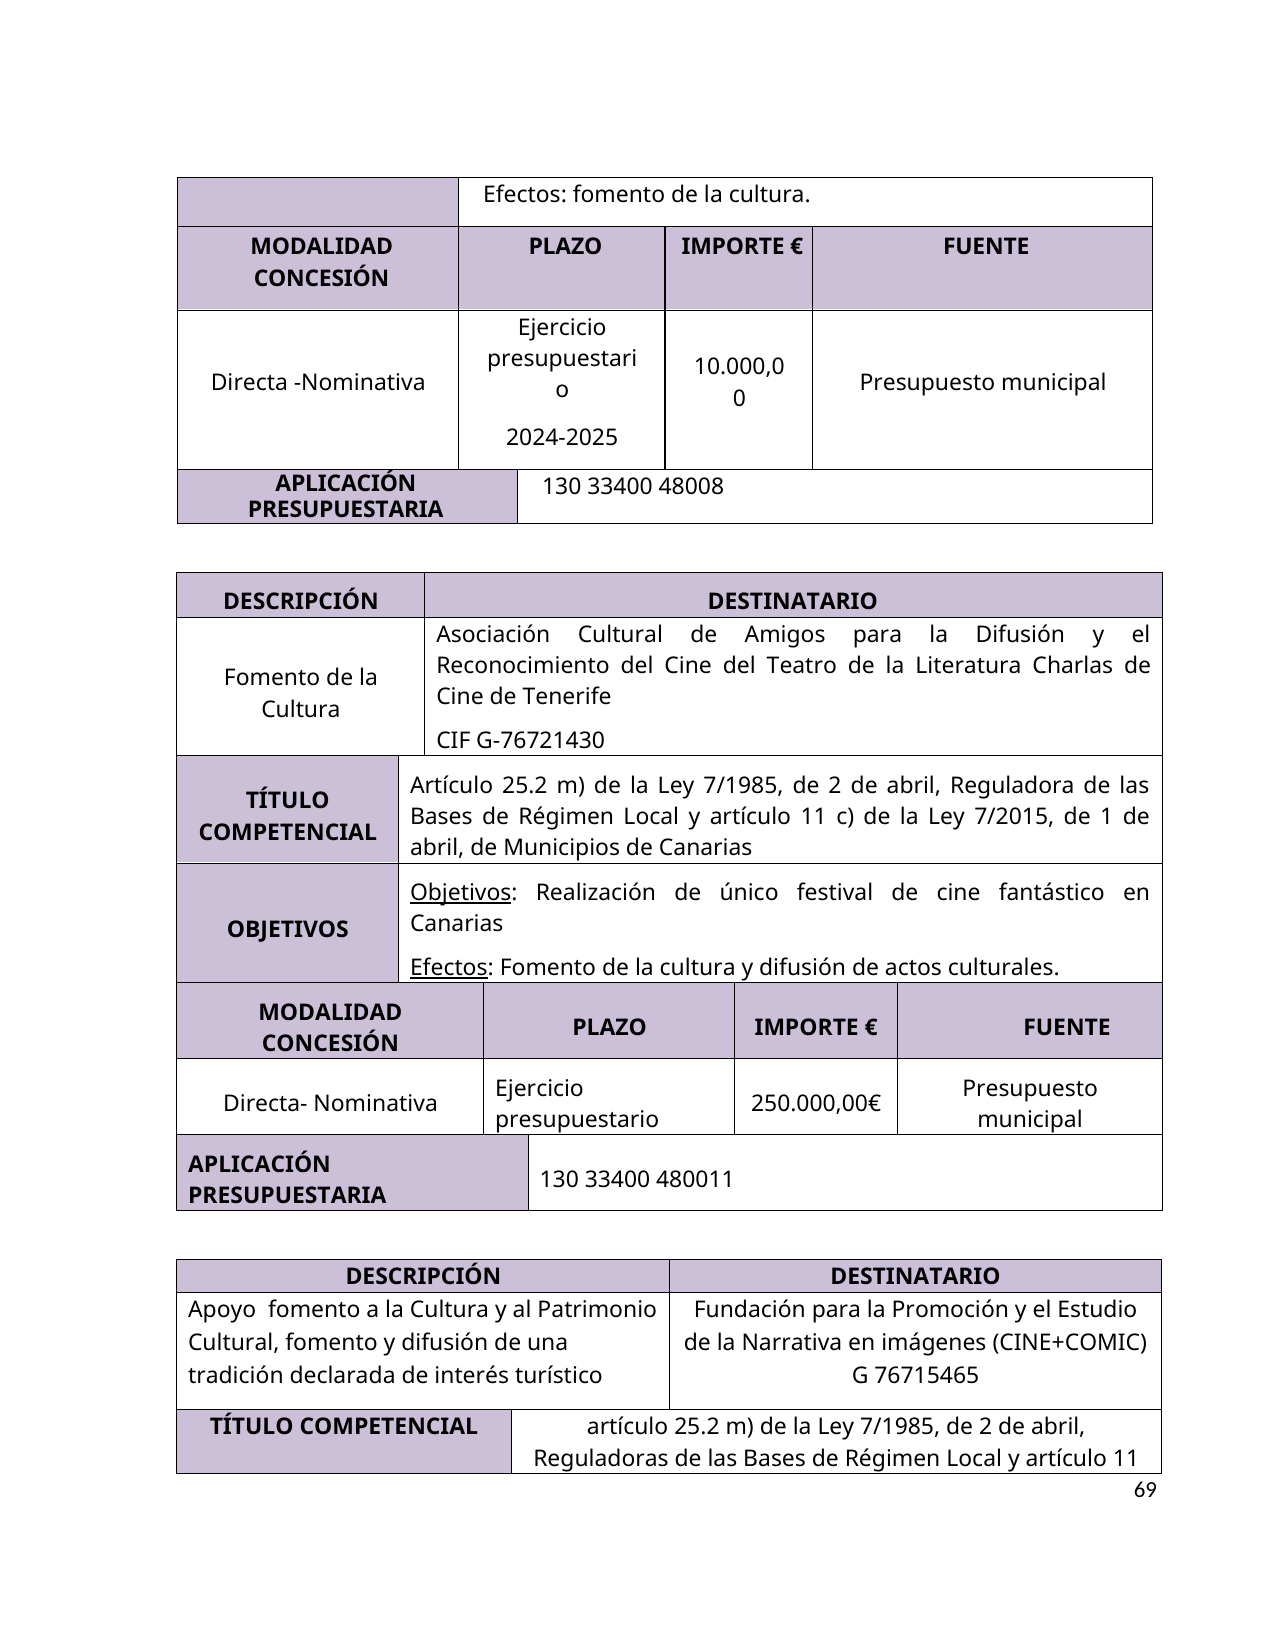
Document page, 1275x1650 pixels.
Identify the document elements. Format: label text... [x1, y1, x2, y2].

table_cell 250.000,00€ [735, 1059, 897, 1134]
table_cell Objetivos: Realización de único festival de cine fantástico en Canarias Efectos: Fomento de la cultura y difusión de actos culturales. [399, 864, 1162, 982]
table_cell Efectos: fomento de la cultura. [459, 178, 1152, 226]
table_header DESCRIPCIÓN [177, 573, 424, 617]
table_cell Directa- Nominativa [177, 1059, 483, 1134]
table_cell APLICACIÓN PRESUPUESTARIA [177, 1135, 528, 1210]
table_cell TÍTULO COMPETENCIAL [177, 756, 398, 862]
table_cell IMPORTE € [735, 983, 897, 1058]
table_cell MODALIDAD CONCESIÓN [178, 227, 458, 309]
table_cell Ejercicio presupuestario 2024-2025 [459, 311, 664, 469]
table_cell [178, 178, 458, 226]
table_cell Fomento de la Cultura [177, 618, 424, 755]
table_header DESCRIPCIÓN [177, 1260, 669, 1292]
table_cell 130 33400 48008 [518, 470, 1152, 523]
table_cell Ejercicio presupuestario [484, 1059, 734, 1134]
table_header DESTINATARIO [425, 573, 1162, 617]
table_cell Presupuesto municipal [813, 311, 1152, 469]
table_cell Directa -Nominativa [178, 311, 458, 469]
table_cell 10.000,00 [666, 311, 812, 469]
table_cell Presupuesto municipal [898, 1059, 1162, 1134]
table_cell MODALIDAD CONCESIÓN [177, 983, 483, 1058]
table_cell 130 33400 480011 [529, 1135, 1162, 1210]
table_cell Fundación para la Promoción y el Estudio de la Narrativa en imágenes (CINE+COMIC) G 76715465 [670, 1293, 1161, 1409]
table_cell IMPORTE € [666, 227, 812, 309]
table_cell PLAZO [459, 227, 664, 309]
table_cell Apoyo fomento a la Cultura y al Patrimonio Cultural, fomento y difusión de una tradición declarada de interés turístico [177, 1293, 669, 1409]
table_cell PLAZO [484, 983, 734, 1058]
table_cell artículo 25.2 m) de la Ley 7/1985, de 2 de abril, Reguladoras de las Bases de Régimen Local y artículo 11 [512, 1410, 1161, 1473]
table_cell TÍTULO COMPETENCIAL [177, 1410, 511, 1473]
table_header DESTINATARIO [670, 1260, 1161, 1292]
table_cell Asociación Cultural de Amigos para la Difusión y el Reconocimiento del Cine del Teatro de la Literatura Charlas de Cine de Tenerife CIF G-76721430 [425, 618, 1162, 755]
table_cell FUENTE [898, 983, 1162, 1058]
table_cell Artículo 25.2 m) de la Ley 7/1985, de 2 de abril, Reguladora de las Bases de Régimen Local y artículo 11 c) de la Ley 7/2015, de 1 de abril, de Municipios de Canarias [399, 756, 1162, 862]
table_cell OBJETIVOS [177, 864, 398, 982]
table_cell FUENTE [813, 227, 1152, 309]
table_cell APLICACIÓN PRESUPUESTARIA [178, 470, 517, 523]
